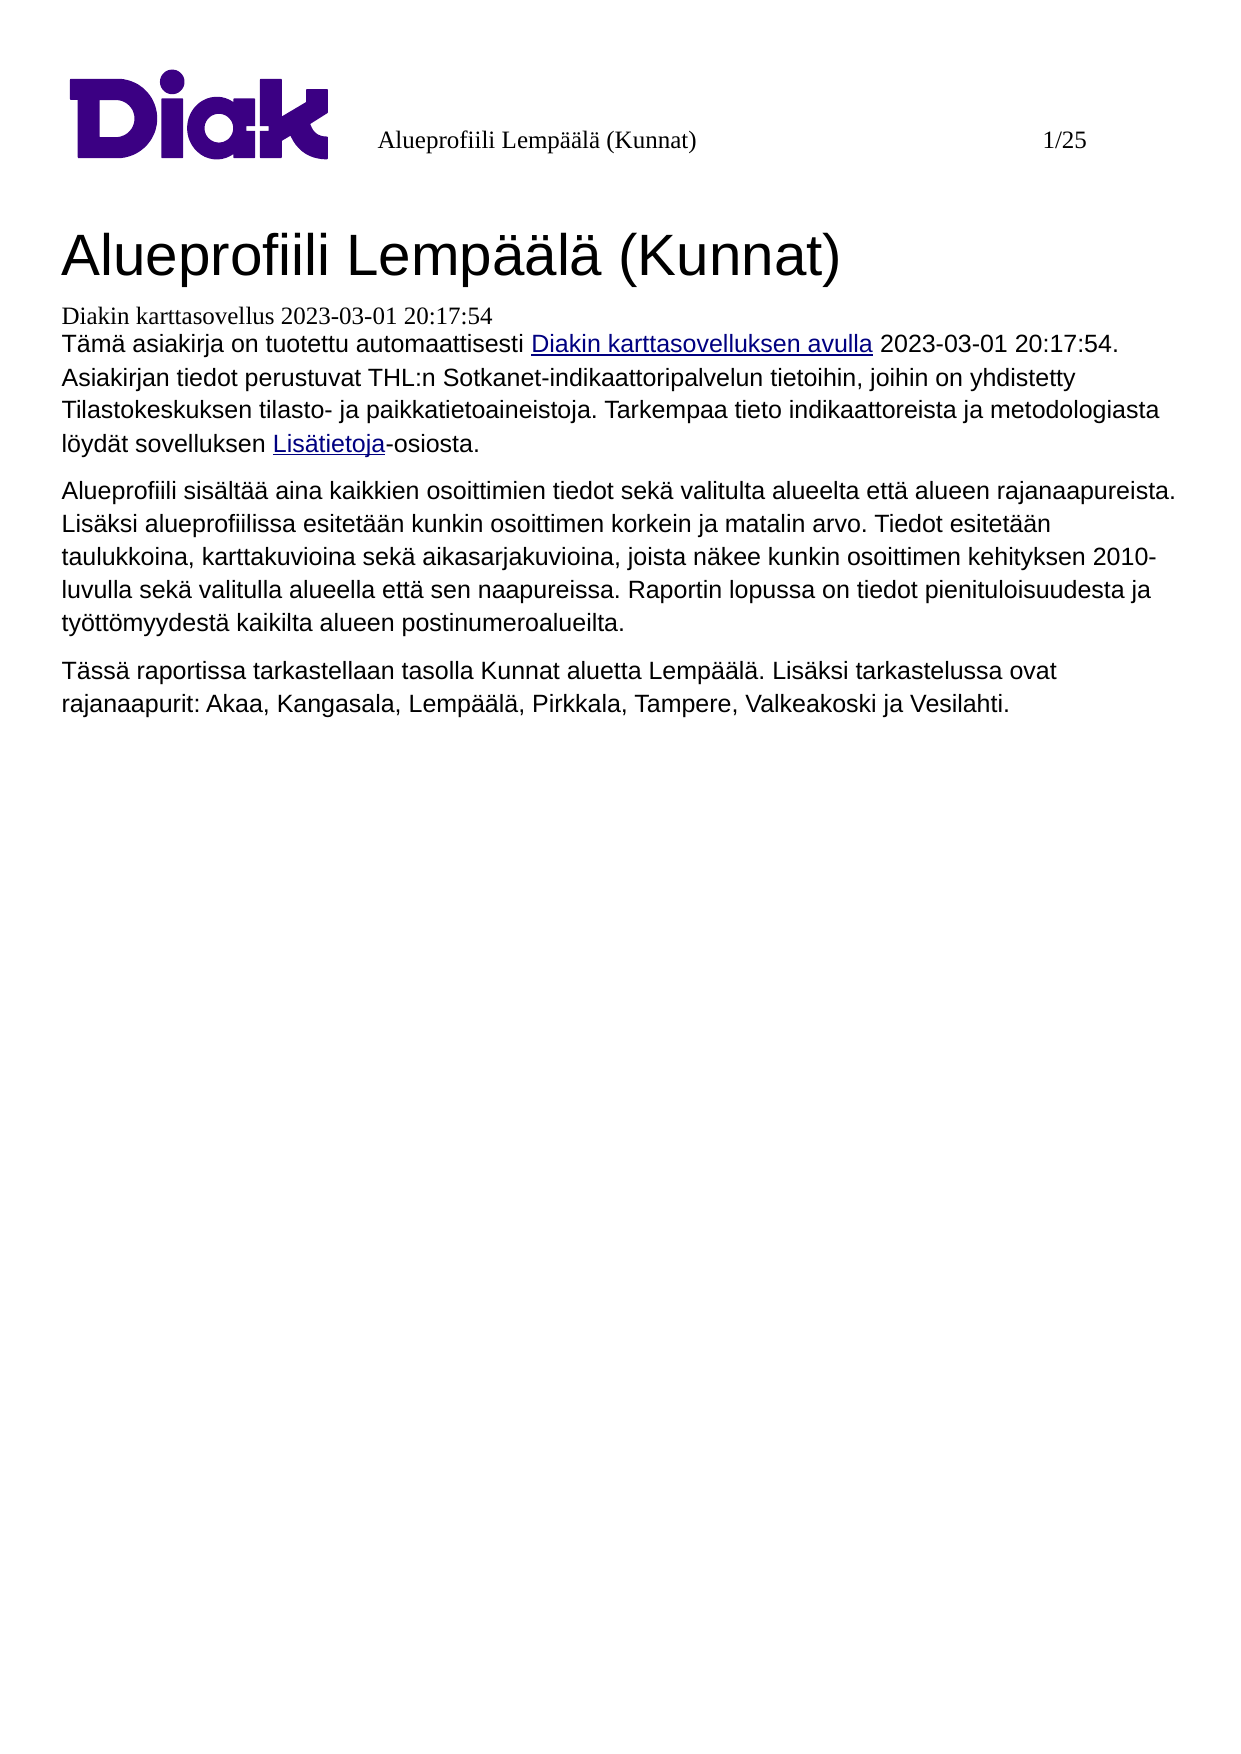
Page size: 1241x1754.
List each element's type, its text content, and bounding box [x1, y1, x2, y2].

text Tämä asiakirja on tuotettu automaattisesti Diakin karttasovelluksen avulla 2023-03-01 20:17:54. Asiakirjan tiedot perustuvat THL:n Sotkanet-indikaattoripalvelun tietoihin, joihin on yhdistetty Tilastokeskuksen tilasto- ja paikkatietoaineistoja. Tarkempaa tieto indikaattoreista ja metodologiasta löydät sovelluksen Lisätietoja-osiosta. [61, 329, 1179, 457]
text Tässä raportissa tarkastellaan tasolla Kunnat aluetta Lempäälä. Lisäksi tarkastelussa ovat rajanaapurit: Akaa, Kangasala, Lempäälä, Pirkkala, Tampere, Valkeakoski ja Vesilahti. [61, 656, 1179, 718]
text Alueprofiili sisältää aina kaikkien osoittimien tiedot sekä valitulta alueelta että alueen rajanaapureista. Lisäksi alueprofiilissa esitetään kunkin osoittimen korkein ja matalin arvo. Tiedot esitetään taulukkoina, karttakuvioina sekä aikasarjakuvioina, joista näkee kunkin osoittimen kehityksen 2010-luvulla sekä valitulla alueella että sen naapureissa. Raportin lopussa on tiedot pienituloisuudesta ja työttömyydestä kaikilta alueen postinumeroalueilta. [61, 476, 1179, 637]
text Diakin karttasovellus 2023-03-01 20:17:54 [61, 301, 1179, 329]
title Alueprofiili Lempäälä (Kunnat) [61, 221, 1179, 288]
